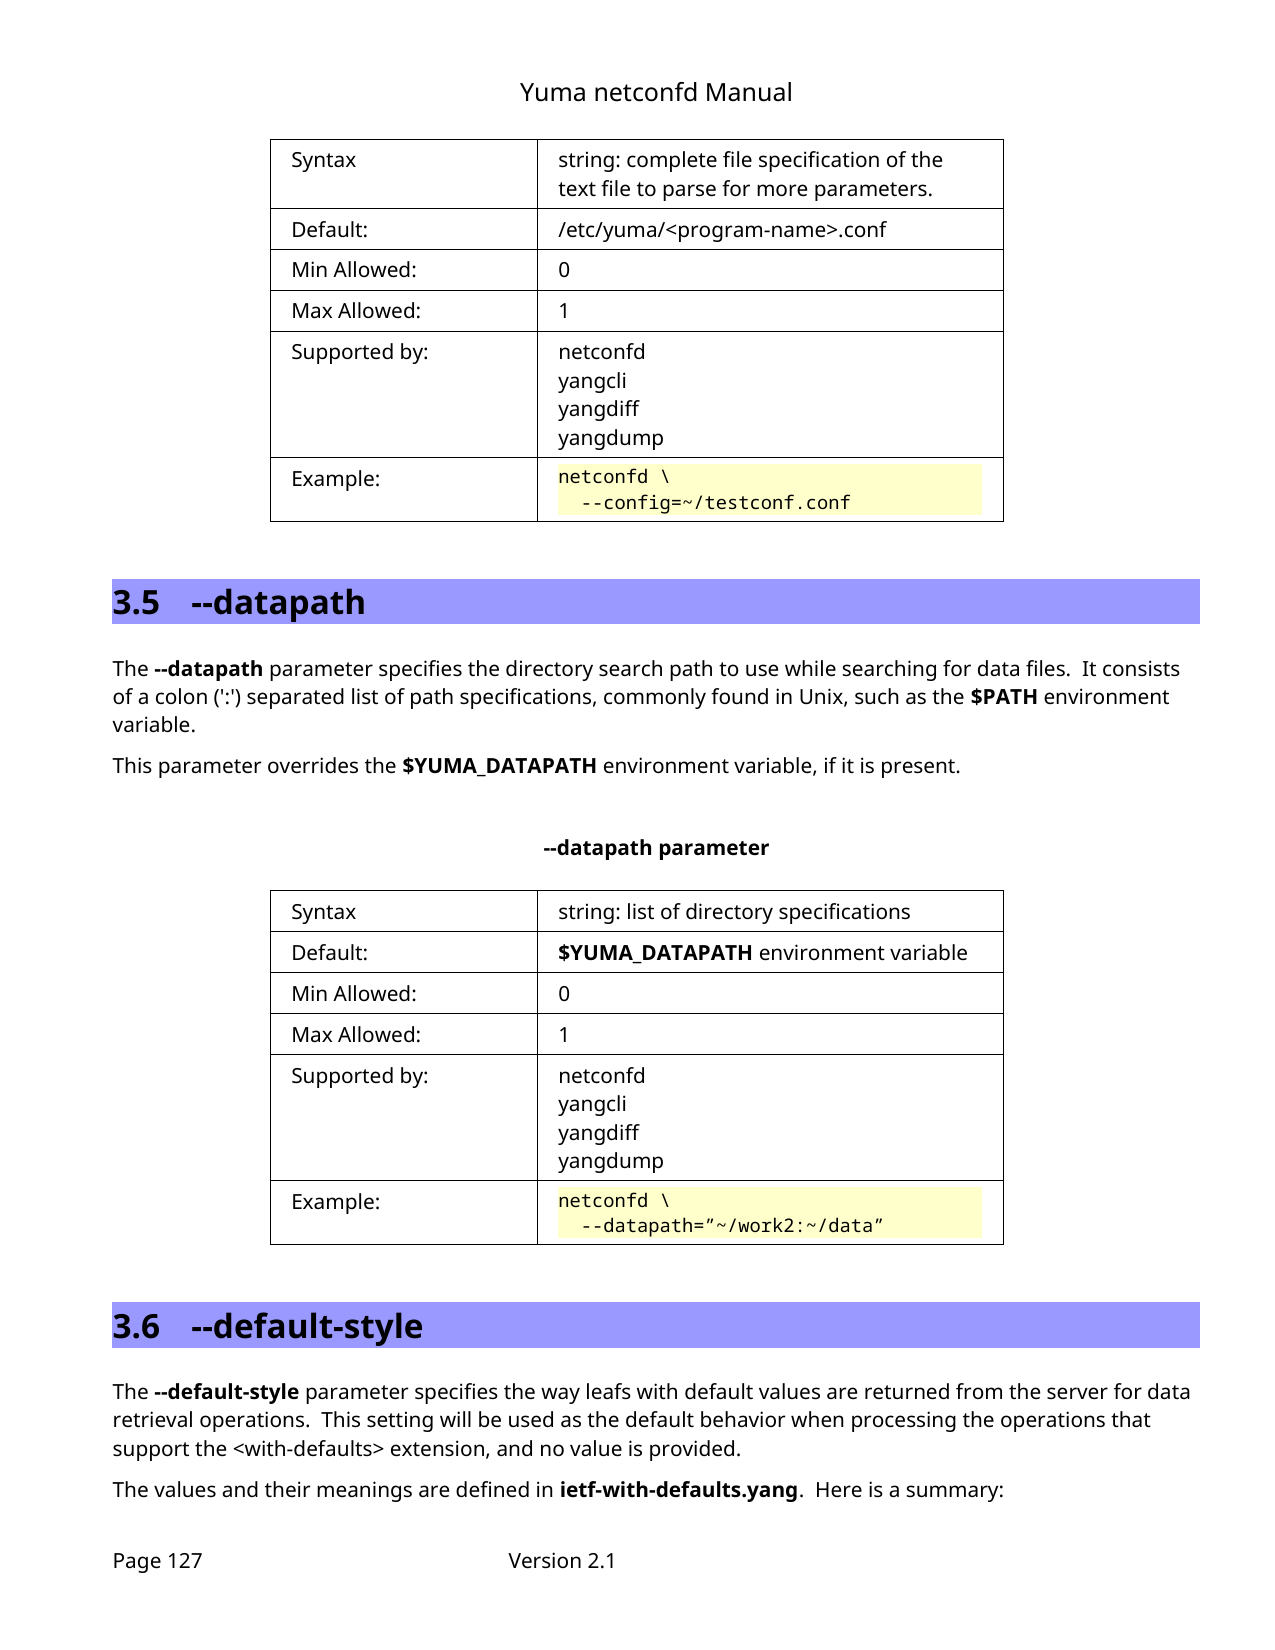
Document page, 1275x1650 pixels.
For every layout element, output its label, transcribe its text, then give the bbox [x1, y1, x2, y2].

text The values and their meanings are defined in ietf-with-defaults.yang. Here is a summary: [112, 1475, 1200, 1503]
table_cell Min Allowed: [271, 250, 537, 290]
subtitle --datapath parameter [127, 833, 1185, 862]
text The --default-style parameter specifies the way leafs with default values are returned from the server for data retrieval operations. This setting will be used as the default behavior when processing the operations that support the <with-defaults> extension, and no value is provided. [112, 1377, 1200, 1462]
text The --datapath parameter specifies the directory search path to use while searching for data files. It consists of a colon (':') separated list of path specifications, commonly found in Unix, such as the $PATH environment variable. [112, 654, 1200, 739]
table_cell netconfd yangcli yangdiff yangdump [538, 1055, 1003, 1180]
table_cell Example: [271, 458, 537, 521]
table_header Syntax [271, 140, 537, 208]
text This parameter overrides the $YUMA_DATAPATH environment variable, if it is present. [112, 752, 1200, 780]
table_cell Example: [271, 1181, 537, 1244]
table_cell Default: [271, 209, 537, 249]
table_cell 1 [538, 1014, 1003, 1054]
table_cell Max Allowed: [271, 1014, 537, 1054]
table_cell Supported by: [271, 332, 537, 457]
table_cell $YUMA_DATAPATH environment variable [538, 932, 1003, 972]
table_cell netconfd \ --datapath=”~/work2:~/data” [538, 1181, 1003, 1244]
table_cell 1 [538, 291, 1003, 331]
subtitle --datapath [112, 579, 1200, 624]
table_cell 0 [538, 250, 1003, 290]
table_cell netconfd yangcli yangdiff yangdump [538, 332, 1003, 457]
table_cell Max Allowed: [271, 291, 537, 331]
table_header Syntax [271, 891, 537, 931]
subtitle --default-style [112, 1302, 1200, 1348]
table_cell Min Allowed: [271, 973, 537, 1013]
table_header string: list of directory specifications [538, 891, 1003, 931]
table_cell /etc/yuma/<program-name>.conf [538, 209, 1003, 249]
table_cell netconfd \ --config=~/testconf.conf [538, 458, 1003, 521]
table_cell Default: [271, 932, 537, 972]
table_cell 0 [538, 973, 1003, 1013]
table_header string: complete file specification of the text file to parse for more parameters. [538, 140, 1003, 208]
table_cell Supported by: [271, 1055, 537, 1180]
